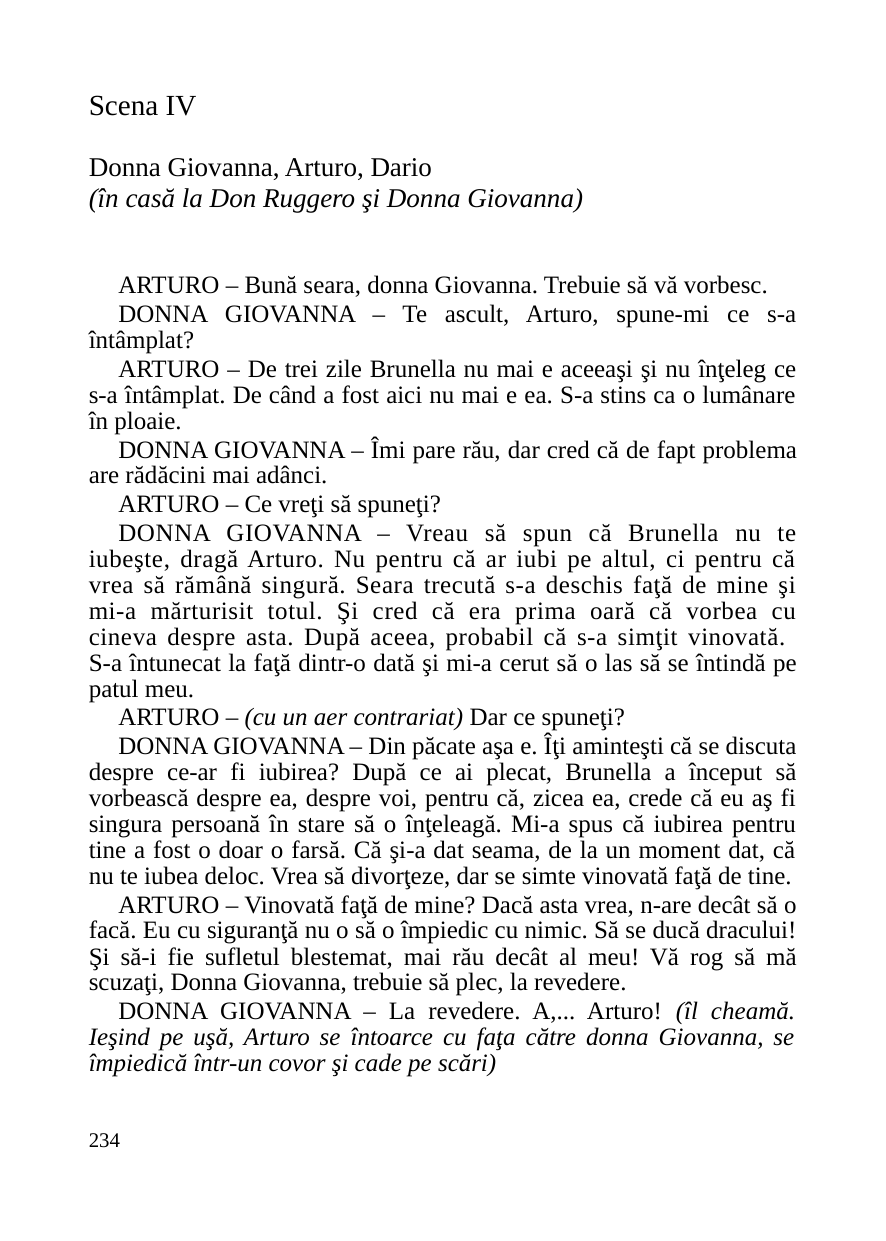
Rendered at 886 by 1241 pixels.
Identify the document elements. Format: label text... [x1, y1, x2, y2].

text DONNA GIOVANNA – Îmi pare rău, dar cred că de fapt problema are rădăcini mai adânci. [88, 435, 797, 489]
text ARTURO – Vinovată faţă de mine? Dacă asta vrea, n-are decât să o facă. Eu cu siguranţă nu o să o împiedic cu nimic. Să se ducă dracului! Şi să-i fie sufletul blestemat, mai rău decât al meu! Vă rog să mă scuzaţi, Donna Giovanna, trebuie să plec, la revedere. [88, 890, 797, 996]
text DONNA GIOVANNA – Din păcate aşa e. Îţi aminteşti că se discuta despre ce-ar fi iubirea? După ce ai plecat, Brunella a început să vorbească despre ea, despre voi, pentru că, zicea ea, crede că eu aş fi singura persoană în stare să o înţeleagă. Mi-a spus că iubirea pentru tine a fost o doar o farsă. Că şi-a dat seama, de la un moment dat, că nu te iubea deloc. Vrea să divorţeze, dar se simte vinovată faţă de tine. [88, 731, 797, 890]
text ARTURO – (cu un aer contrariat) Dar ce spuneţi? [88, 702, 797, 731]
text ARTURO – Ce vreţi să spuneţi? [88, 489, 797, 518]
text ARTURO – De trei zile Brunella nu mai e aceeaşi şi nu înţeleg ce s-a întâmplat. De când a fost aici nu mai e ea. S-a stins ca o lumânare în ploaie. [88, 354, 797, 435]
text DONNA GIOVANNA – La revedere. A,... Arturo! (îl cheamă. Ieşind pe uşă, Arturo se întoarce cu faţa către donna Giovanna, se împiedică într-un covor şi cade pe scări) [88, 996, 797, 1077]
text Donna Giovanna, Arturo, Dario [88, 151, 797, 182]
text Scena IV [88, 88, 797, 122]
text DONNA GIOVANNA – Vreau să spun că Brunella nu te iubeşte, dragă Arturo. Nu pentru că ar iubi pe altul, ci pentru că vrea să rămână singură. Seara trecută s-a deschis faţă de mine şi mi-a mărturisit totul. Şi cred că era prima oară că vorbea cu cineva despre asta. După aceea, probabil că s-a simţit vinovată. S-a întunecat la faţă dintr-o dată şi mi-a cerut să o las să se întindă pe patul meu. [88, 518, 797, 702]
text ARTURO – Bună seara, donna Giovanna. Trebuie să vă vorbesc. [88, 271, 797, 299]
text DONNA GIOVANNA – Te ascult, Arturo, spune-mi ce s-a întâmplat? [88, 299, 797, 354]
text (în casă la Don Ruggero şi Donna Giovanna) [88, 182, 797, 213]
